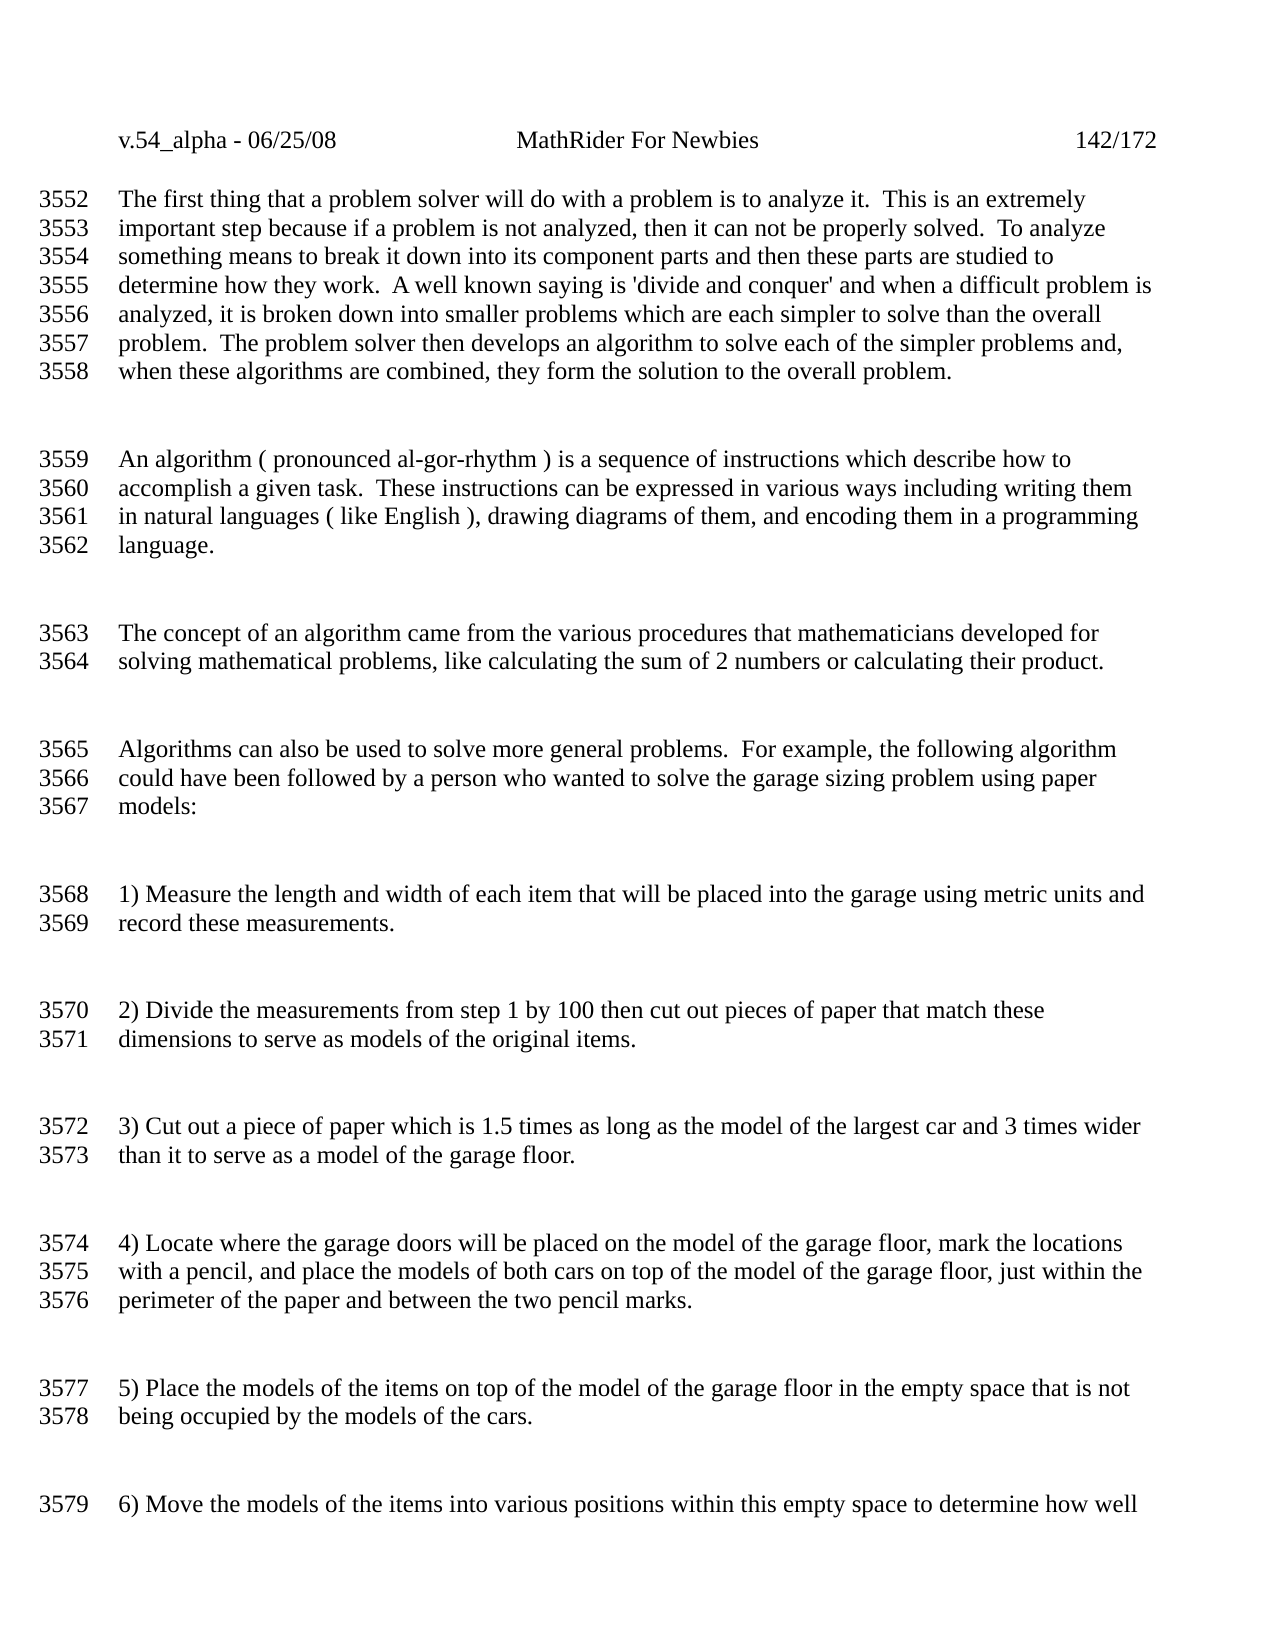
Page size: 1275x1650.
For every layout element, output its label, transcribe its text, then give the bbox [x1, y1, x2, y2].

text The first thing that a problem solver will do with a problem is to analyze it. This is an extremely important step because if a problem is not analyzed, then it can not be properly solved. To analyze something means to break it down into its component parts and then these parts are studied to determine how they work. A well known saying is 'divide and conquer' and when a difficult problem is analyzed, it is broken down into smaller problems which are each simpler to solve than the overall problem. The problem solver then develops an algorithm to solve each of the simpler problems and, when these algorithms are combined, they form the solution to the overall problem. [118, 184, 1157, 385]
text 4) Locate where the garage doors will be placed on the model of the garage floor, mark the locations with a pencil, and place the models of both cars on top of the model of the garage floor, just within the perimeter of the paper and between the two pencil marks. [118, 1228, 1157, 1314]
text An algorithm ( pronounced al-gor-rhythm ) is a sequence of instructions which describe how to accomplish a given task. These instructions can be expressed in various ways including writing them in natural languages ( like English ), drawing diagrams of them, and encoding them in a programming language. [118, 444, 1157, 559]
text 2) Divide the measurements from step 1 by 100 then cut out pieces of paper that match these dimensions to serve as models of the original items. [118, 995, 1157, 1053]
text 3) Cut out a piece of paper which is 1.5 times as long as the model of the largest car and 3 times wider than it to serve as a model of the garage floor. [118, 1111, 1157, 1169]
text 1) Measure the length and width of each item that will be placed into the garage using metric units and record these measurements. [118, 879, 1157, 936]
text 5) Place the models of the items on top of the model of the garage floor in the empty space that is not being occupied by the models of the cars. [118, 1373, 1157, 1430]
text Algorithms can also be used to solve more general problems. For example, the following algorithm could have been followed by a person who wanted to solve the garage sizing problem using paper models: [118, 734, 1157, 820]
text 6) Move the models of the items into various positions within this empty space to determine how well [118, 1489, 1157, 1518]
text The concept of an algorithm came from the various procedures that mathematicians developed for solving mathematical problems, like calculating the sum of 2 numbers or calculating their product. [118, 618, 1157, 675]
